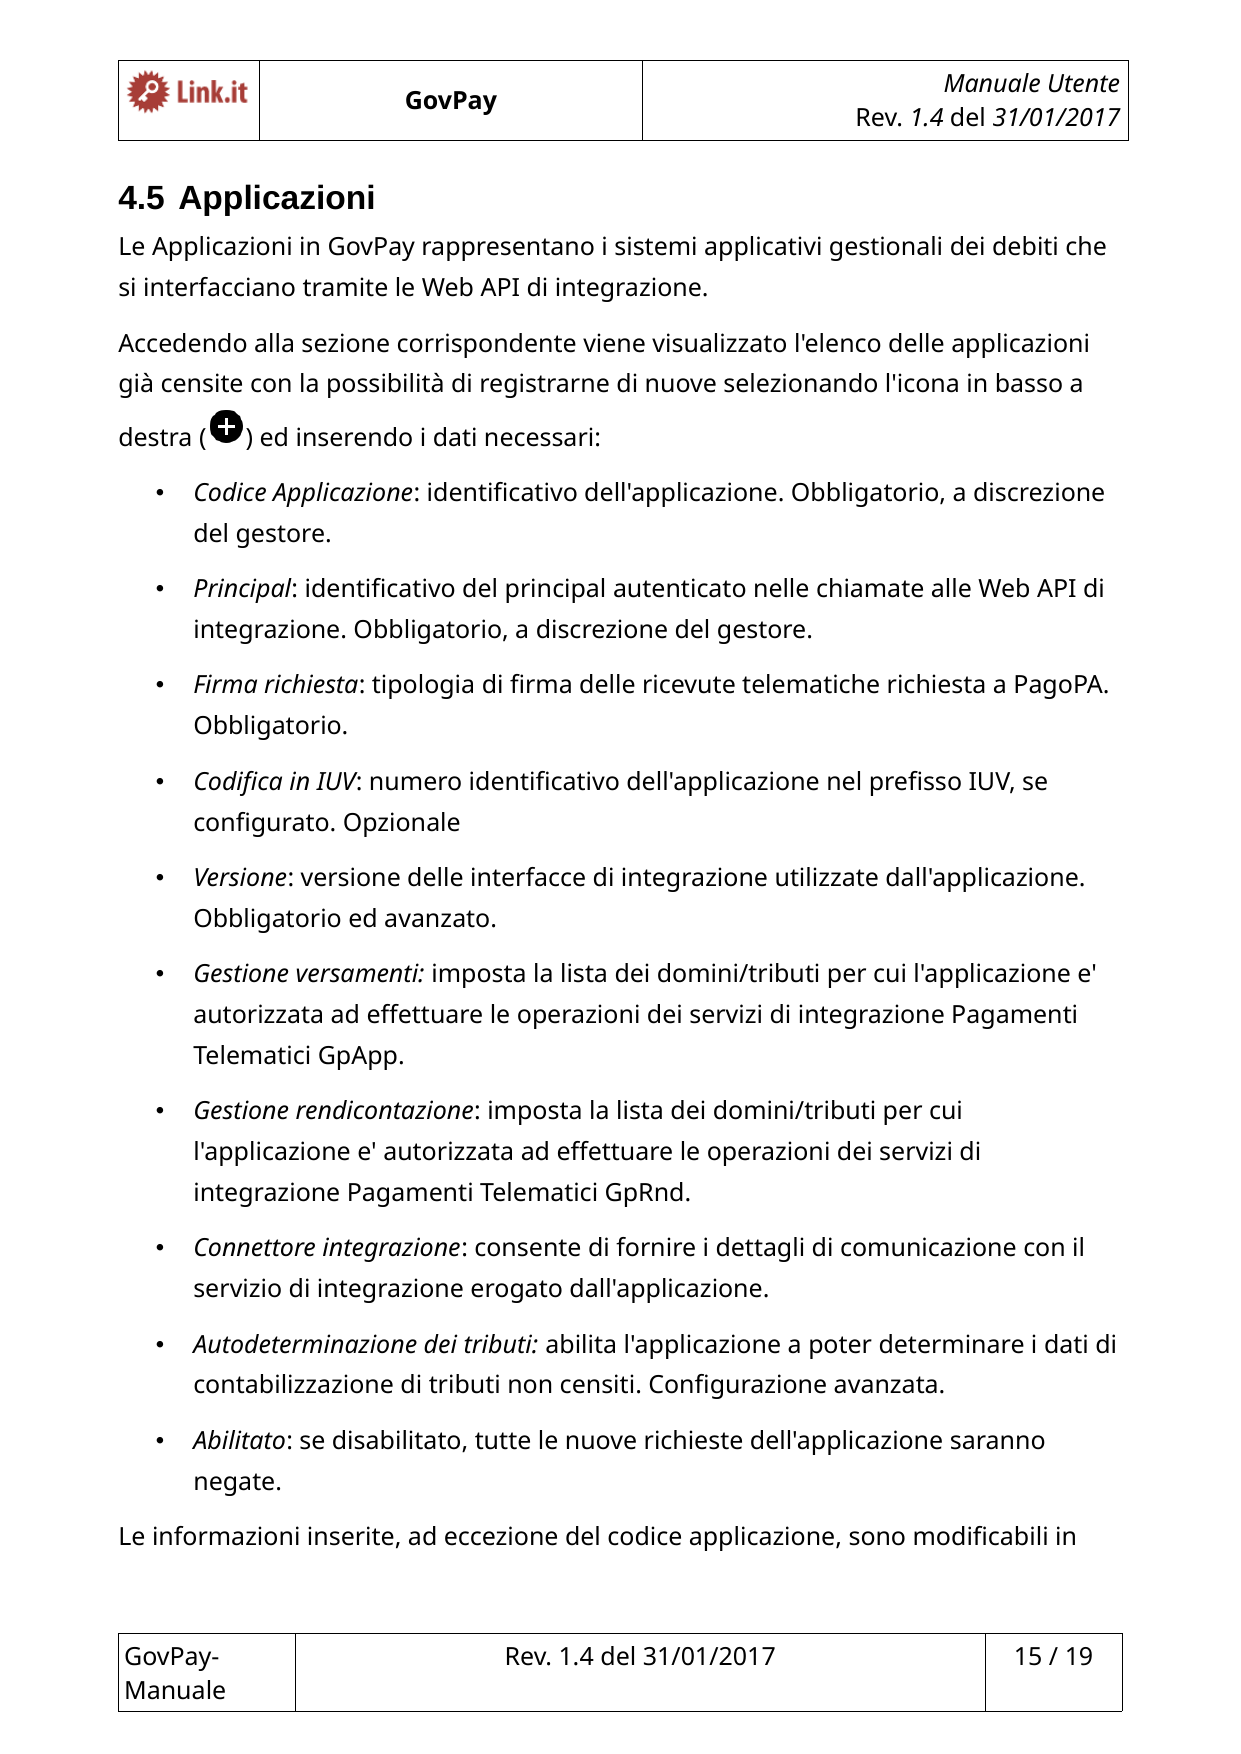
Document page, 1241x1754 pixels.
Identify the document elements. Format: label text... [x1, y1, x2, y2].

list Principal: identificativo del principal autenticato nelle chiamate alle Web API di integrazione. Obbligatorio, a discrezione del gestore. [156, 571, 1122, 646]
subtitle Applicazioni [118, 178, 1122, 217]
list Gestione versamenti: imposta la lista dei domini/tributi per cui l'applicazione e' autorizzata ad effettuare le operazioni dei servizi di integrazione Pagamenti Telematici GpApp. [156, 956, 1122, 1072]
list Firma richiesta: tipologia di firma delle ricevute telematiche richiesta a PagoPA. Obbligatorio. [156, 667, 1122, 742]
list Abilitato: se disabilitato, tutte le nuove richieste dell'applicazione saranno negate. [156, 1422, 1122, 1497]
list Codice Applicazione: identificativo dell'applicazione. Obbligatorio, a discrezione del gestore. [156, 474, 1122, 549]
picture [206, 407, 246, 446]
list Connettore integrazione: consente di fornire i dettagli di comunicazione con il servizio di integrazione erogato dall'applicazione. [156, 1230, 1122, 1305]
list Autodeterminazione dei tributi: abilita l'applicazione a poter determinare i dati di contabilizzazione di tributi non censiti. Configurazione avanzata. [156, 1326, 1122, 1401]
list Versione: versione delle interfacce di integrazione utilizzate dall'applicazione. Obbligatorio ed avanzato. [156, 859, 1122, 934]
list Codifica in IUV: numero identificativo dell'applicazione nel prefisso IUV, se configurato. Opzionale [156, 763, 1122, 838]
text Le informazioni inserite, ad eccezione del codice applicazione, sono modificabili in [118, 1519, 1122, 1553]
picture [123, 65, 254, 119]
list Gestione rendicontazione: imposta la lista dei domini/tributi per cui l'applicazione e' autorizzata ad effettuare le operazioni dei servizi di integrazione Pagamenti Telematici GpRnd. [156, 1093, 1122, 1209]
text Accedendo alla sezione corrispondente viene visualizzato l'elenco delle applicazioni già censite con la possibilità di registrarne di nuove selezionando l'icona in basso a destra () ed inserendo i dati necessari: [118, 325, 1122, 453]
text Le Applicazioni in GovPay rappresentano i sistemi applicativi gestionali dei debiti che si interfacciano tramite le Web API di integrazione. [118, 229, 1122, 304]
